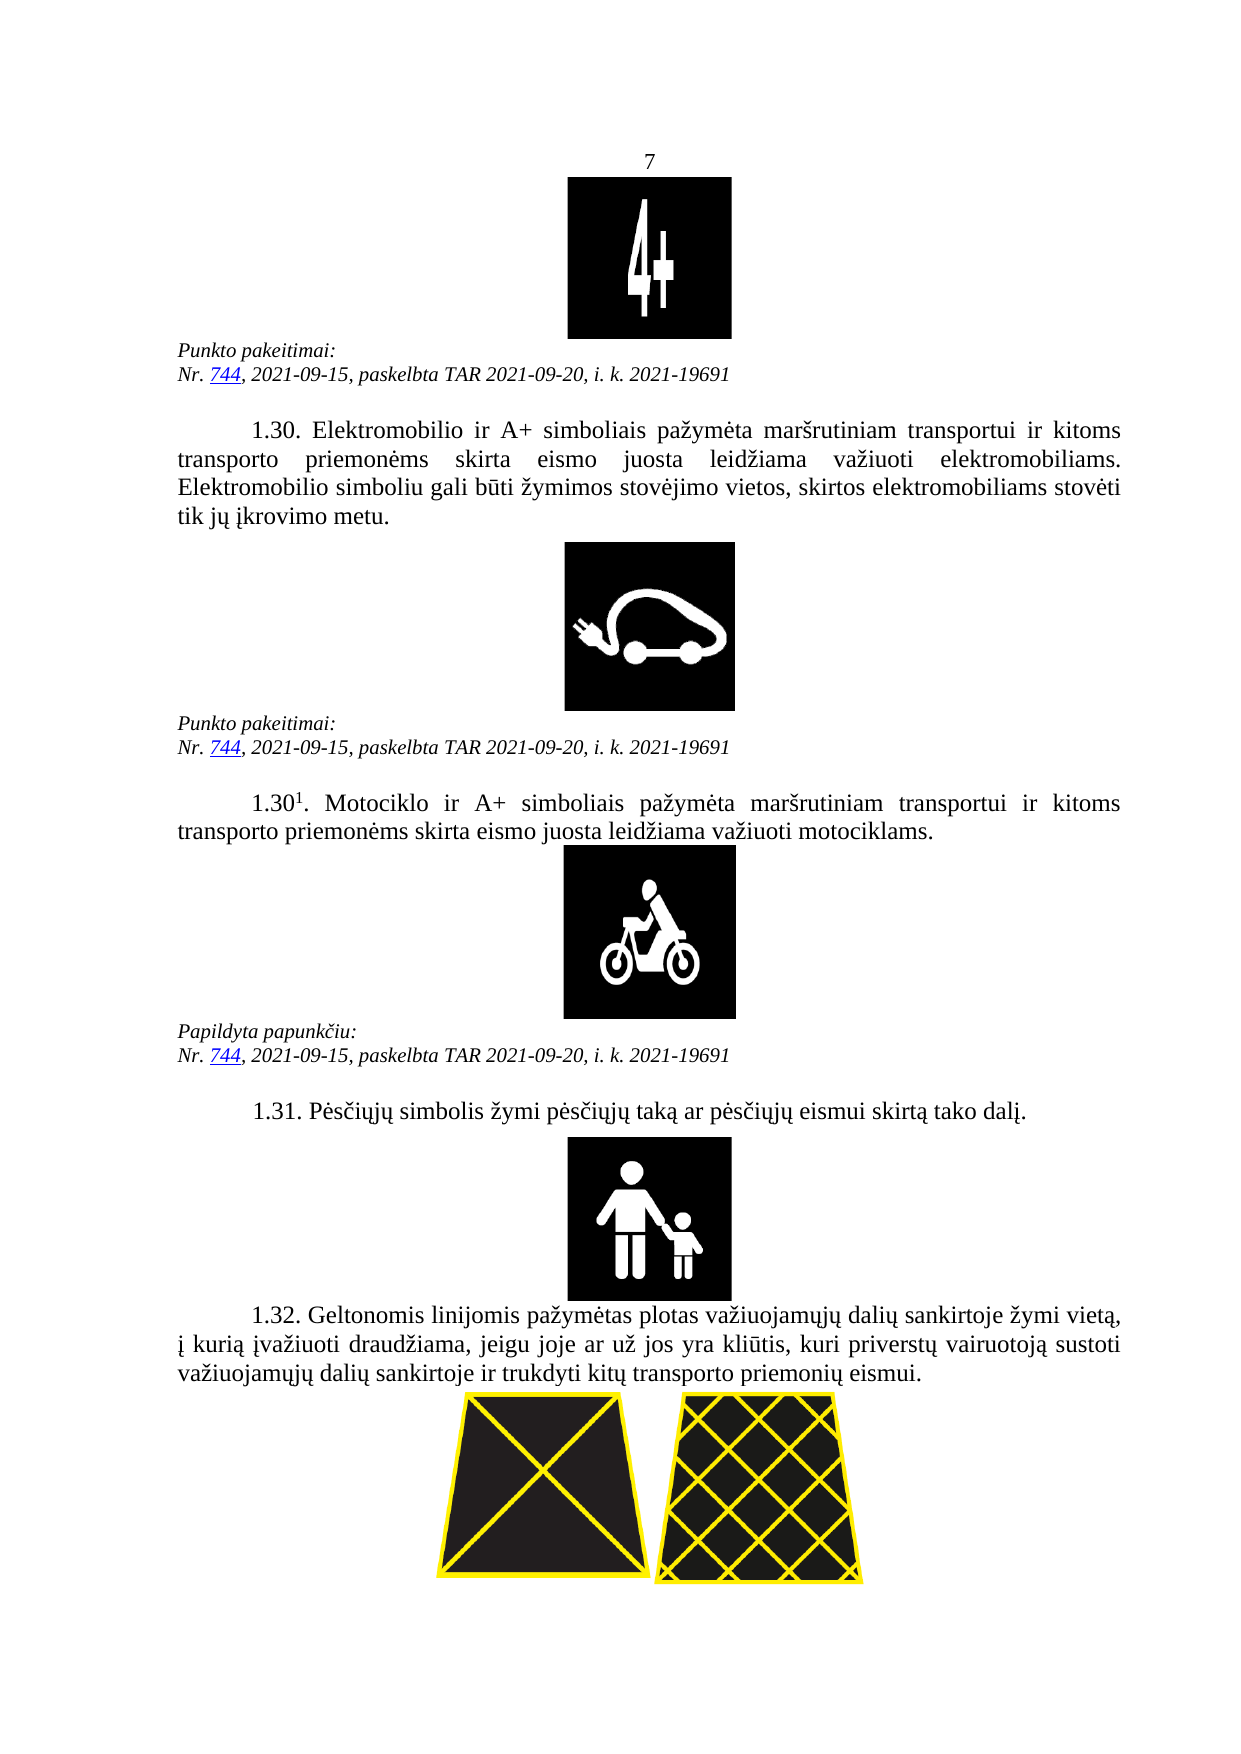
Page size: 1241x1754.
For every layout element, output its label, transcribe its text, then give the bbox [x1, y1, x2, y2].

text Punkto pakeitimai: [177, 711, 1122, 735]
text 1.31. Pėsčiųjų simbolis žymi pėsčiųjų taką ar pėsčiųjų eismui skirtą tako dalį. [177, 1096, 1122, 1124]
text Nr. 744, 2021-09-15, paskelbta TAR 2021-09-20, i. k. 2021-19691 [177, 1043, 1122, 1067]
text Nr. 744, 2021-09-15, paskelbta TAR 2021-09-20, i. k. 2021-19691 [177, 362, 1122, 386]
text 1.32. Geltonomis linijomis pažymėtas plotas važiuojamųjų dalių sankirtoje žymi vietą, į kurią įvažiuoti draudžiama, jeigu joje ar už jos yra kliūtis, kuri priverstų vairuotoją sustoti važiuojamųjų dalių sankirtoje ir trukdyti kitų transporto priemonių eismui. [177, 1301, 1122, 1387]
text Nr. 744, 2021-09-15, paskelbta TAR 2021-09-20, i. k. 2021-19691 [177, 735, 1122, 759]
text Papildyta papunkčiu: [177, 1019, 1122, 1043]
text 1.301. Motociklo ir A+ simboliais pažymėta maršrutiniam transportui ir kitoms transporto priemonėms skirta eismo juosta leidžiama važiuoti motociklams. [177, 788, 1122, 845]
text 1.30. Elektromobilio ir A+ simboliais pažymėta maršrutiniam transportui ir kitoms transporto priemonėms skirta eismo juosta leidžiama važiuoti elektromobiliams. Elektromobilio simboliu gali būti žymimos stovėjimo vietos, skirtos elektromobiliams stovėti tik jų įkrovimo metu. [177, 415, 1122, 530]
text Punkto pakeitimai: [177, 338, 1122, 362]
